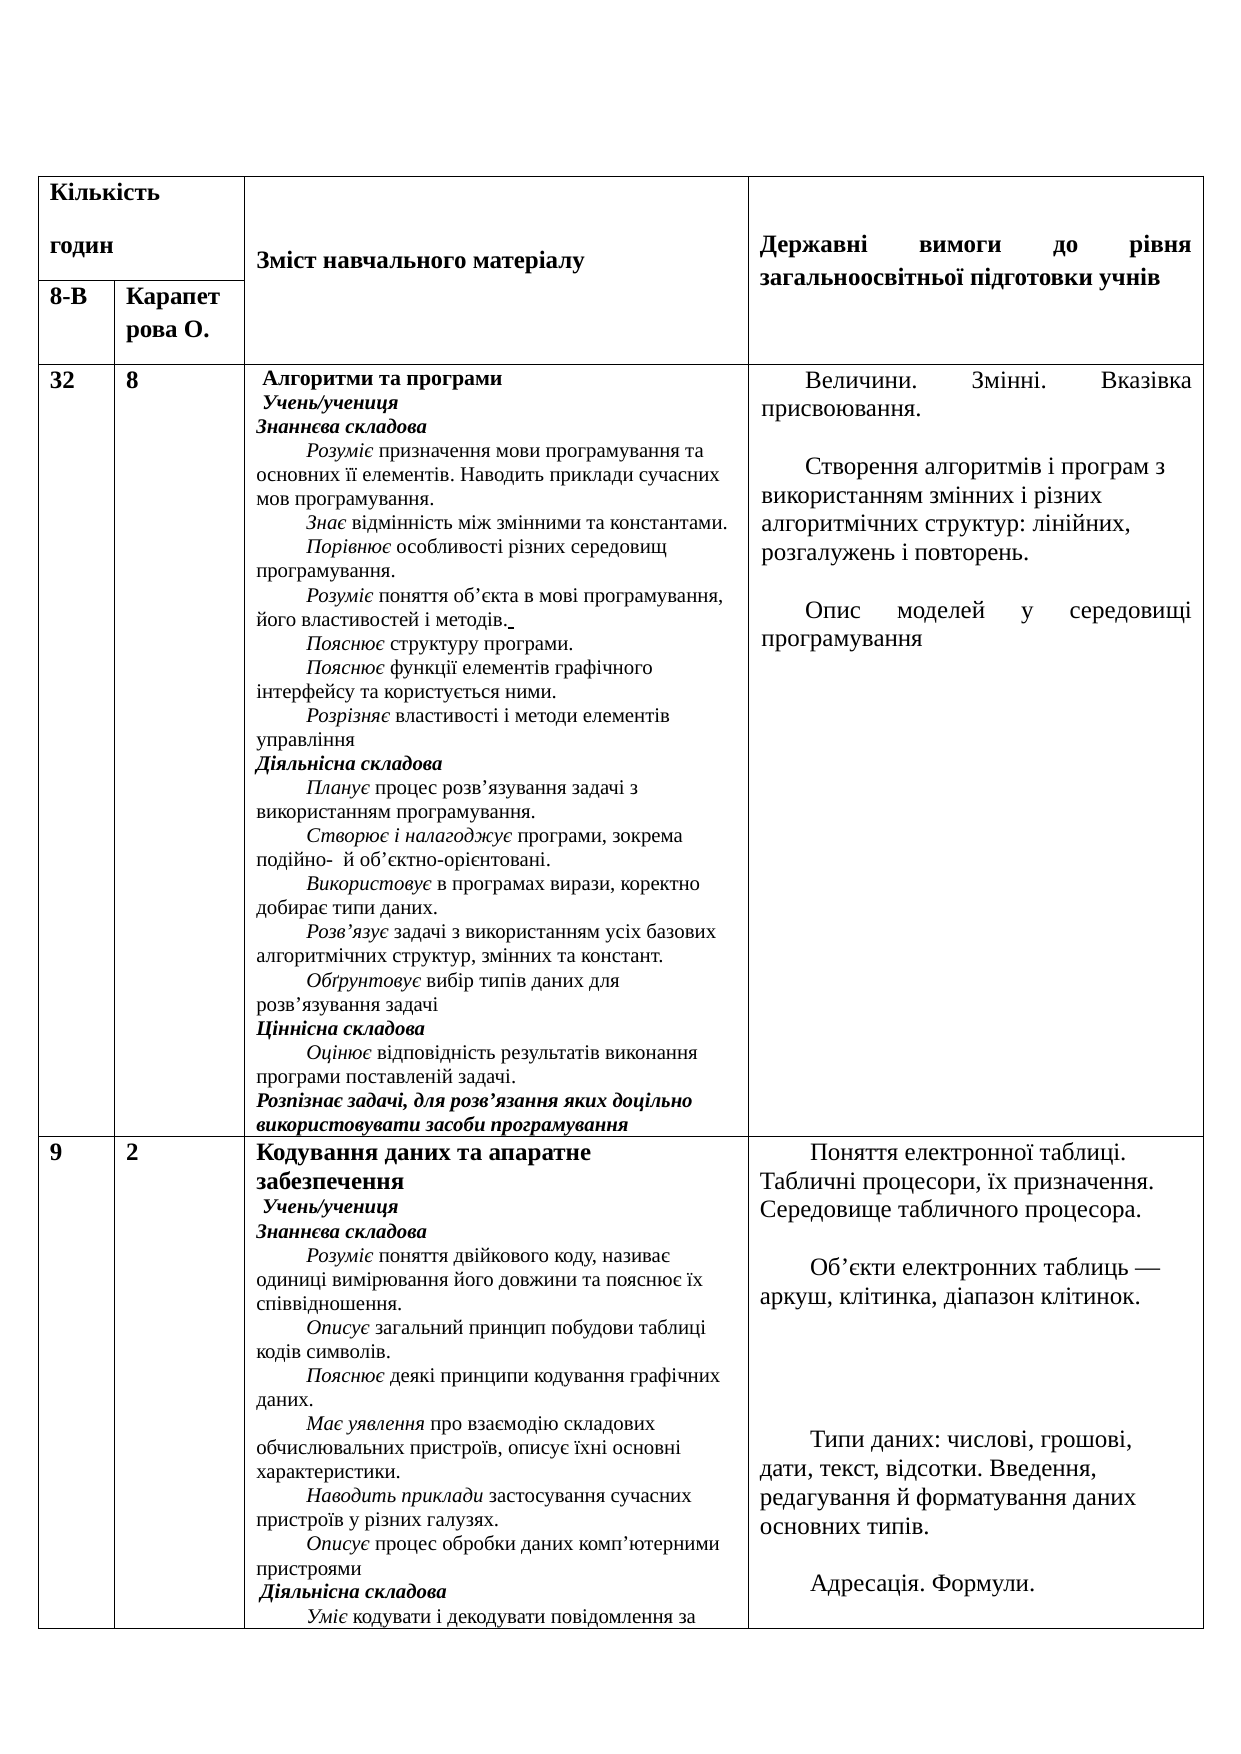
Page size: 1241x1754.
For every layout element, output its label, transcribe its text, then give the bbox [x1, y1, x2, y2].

table_header Кількість годин [39, 177, 244, 280]
table_cell 8-В [39, 281, 114, 364]
table_cell 8 [115, 365, 244, 1136]
table_cell 9 [39, 1137, 114, 1628]
table_cell Величини. Змінні. Вказівка присвоювання. Створення алгоритмів і програм з використанням змінних і різних алгоритмічних структур: лінійних, розгалужень і повторень. Опис моделей у середовищі програмування [749, 365, 1203, 1136]
table_cell 2 [115, 1137, 244, 1628]
table_cell 32 [39, 365, 114, 1136]
table_cell Карапетрова О. [115, 281, 244, 364]
table_cell Кодування даних та апаратне забезпечення Учень/учениця Знаннєва складова Розуміє поняття двійкового коду, називає одиниці вимірювання його довжини та пояснює їх співвідношення. Описує загальний принцип побудови таблиці кодів символів. Пояснює деякі принципи кодування графічних даних. Має уявлення про взаємодію складових обчислювальних пристроїв, описує їхні основні характеристики. Наводить приклади застосування сучасних пристроїв у різних галузях. Описує процес обробки даних комп’ютерними пристроями Діяльнісна складова Уміє кодувати і декодувати повідомлення за [245, 1137, 748, 1628]
table_cell Поняття електронної таблиці. Табличні процесори, їх призначення. Середовище табличного процесора. Об’єкти електронних таблиць — аркуш, клітинка, діапазон клітинок. Типи даних: числові, грошові, дати, текст, відсотки. Введення, редагування й форматування даних основних типів. Адресація. Формули. [749, 1137, 1203, 1628]
table_header Зміст навчального матеріалу [245, 177, 748, 364]
table_header Державні вимоги до рівня загальноосвітньої підготовки учнів [749, 177, 1203, 364]
table_cell Алгоритми та програми Учень/учениця Знаннєва складова Розуміє призначення мови програмування та основних її елементів. Наводить приклади сучасних мов програмування. Знає відмінність між змінними та константами. Порівнює особливості різних середовищ програмування. Розуміє поняття об’єкта в мові програмування, його властивостей і методів. Пояснює структуру програми. Пояснює функції елементів графічного інтерфейсу та користується ними. Розрізняє властивості і методи елементів управління Діяльнісна складова Планує процес розв’язування задачі з використанням програмування. Створює і налагоджує програми, зокрема подійно- й об’єктно-орієнтовані. Використовує в програмах вирази, коректно добирає типи даних. Розв’язує задачі з використанням усіх базових алгоритмічних структур, змінних та констант. Обґрунтовує вибір типів даних для розв’язування задачі Ціннісна складова Оцінює відповідність результатів виконання програми поставленій задачі. Розпізнає задачі, для розв’язання яких доцільно використовувати засоби програмування [245, 365, 748, 1136]
